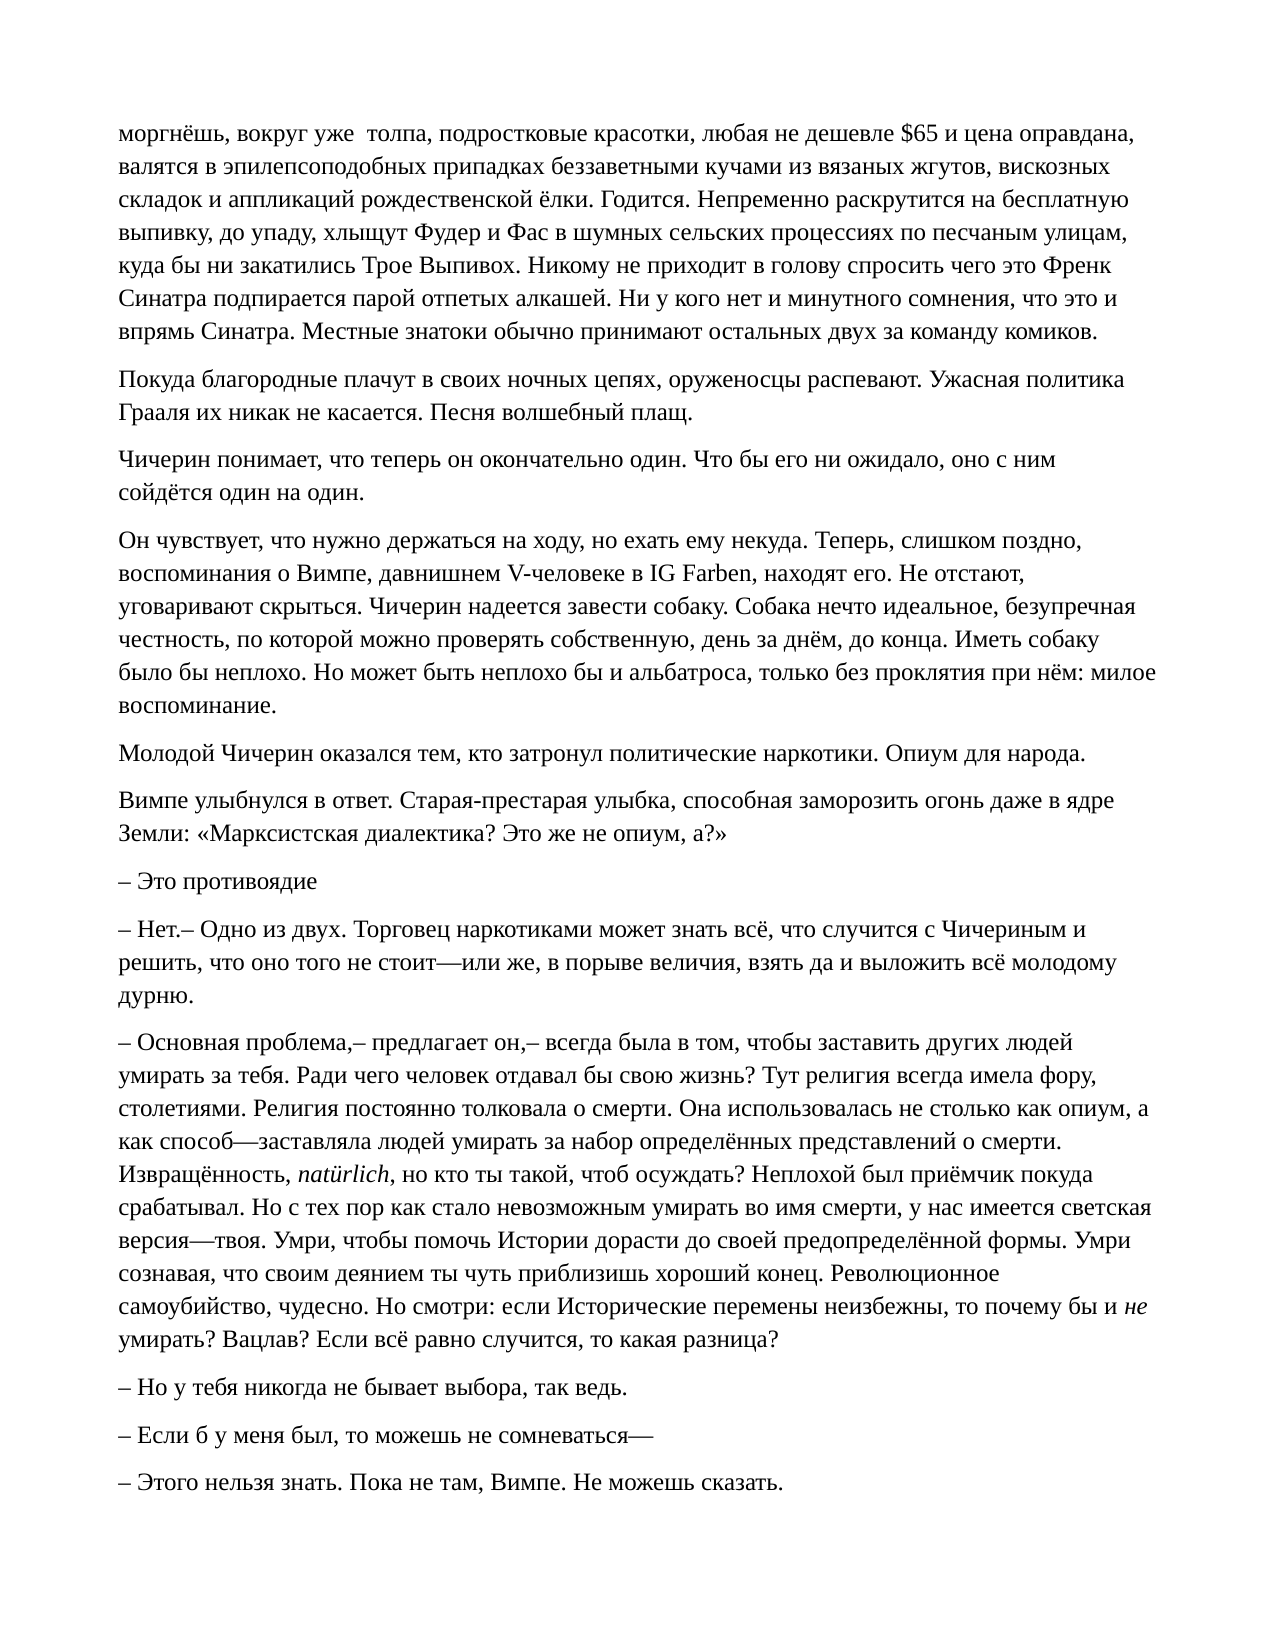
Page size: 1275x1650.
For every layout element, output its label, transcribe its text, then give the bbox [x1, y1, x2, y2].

text Чичерин понимает, что теперь он окончательно один. Что бы его ни ожидало, оно с ним сойдётся один на один. [118, 444, 1157, 506]
text Он чувствует, что нужно держаться на ходу, но ехать ему некуда. Теперь, слишком поздно, воспоминания о Вимпе, давнишнем V-человеке в IG Farben, находят его. Не отстают, уговаривают скрыться. Чичерин надеется завести собаку. Собака нечто идеальное, безупречная честность, по которой можно проверять собственную, день за днём, до конца. Иметь собаку было бы неплохо. Но может быть неплохо бы и альбатроса, только без проклятия при нём: милое воспоминание. [118, 525, 1157, 719]
text Вимпе улыбнулся в ответ. Старая-престарая улыбка, способная заморозить огонь даже в ядре Земли: «Марксистская диалектика? Это же не опиум, а?» [118, 785, 1157, 847]
text – Это противоядие [118, 866, 1157, 895]
text – Нет.– Одно из двух. Торговец наркотиками может знать всё, что случится с Чичериным и решить, что оно того не стоит—или же, в порыве величия, взять да и выложить всё молодому дурню. [118, 914, 1157, 1008]
text Молодой Чичерин оказался тем, кто затронул политические наркотики. Опиум для народа. [118, 738, 1157, 767]
text – Если б у меня был, то можешь не сомневаться— [118, 1420, 1157, 1448]
text – Этого нельзя знать. Пока не там, Вимпе. Не можешь сказать. [118, 1467, 1157, 1496]
text – Основная проблема,– предлагает он,– всегда была в том, чтобы заставить других людей умирать за тебя. Ради чего человек отдавал бы свою жизнь? Тут религия всегда имела фору, столетиями. Религия постоянно толковала о смерти. Она использовалась не столько как опиум, а как способ—заставляла людей умирать за набор определённых представлений о смерти. Извращённость, natürlich, но кто ты такой, чтоб осуждать? Неплохой был приёмчик покуда срабатывал. Но с тех пор как стало невозможным умирать во имя смерти, у нас имеется светская версия—твоя. Умри, чтобы помочь Истории дорасти до своей предопределённой формы. Умри сознавая, что своим деянием ты чуть приблизишь хороший конец. Революционное самоубийство, чудесно. Но смотри: если Исторические перемены неизбежны, то почему бы и не умирать? Вацлав? Если всё равно случится, то какая разница? [118, 1027, 1157, 1353]
text моргнёшь, вокруг уже толпа, подростковые красотки, любая не дешевле $65 и цена оправдана, валятся в эпилепсоподобных припадках беззаветными кучами из вязаных жгутов, вискозных складок и аппликаций рождественской ёлки. Годится. Непременно раскрутится на бесплатную выпивку, до упаду, хлыщут Фудер и Фас в шумных сельских процессиях по песчаным улицам, куда бы ни закатились Трое Выпивох. Никому не приходит в голову спросить чего это Френк Синатра подпирается парой отпетых алкашей. Ни у кого нет и минутного сомнения, что это и впрямь Синатра. Местные знатоки обычно принимают остальных двух за команду комиков. [118, 118, 1157, 345]
text Покуда благородные плачут в своих ночных цепях, оруженосцы распевают. Ужасная политика Грааля их никак не касается. Песня волшебный плащ. [118, 364, 1157, 426]
text – Но у тебя никогда не бывает выбора, так ведь. [118, 1372, 1157, 1401]
